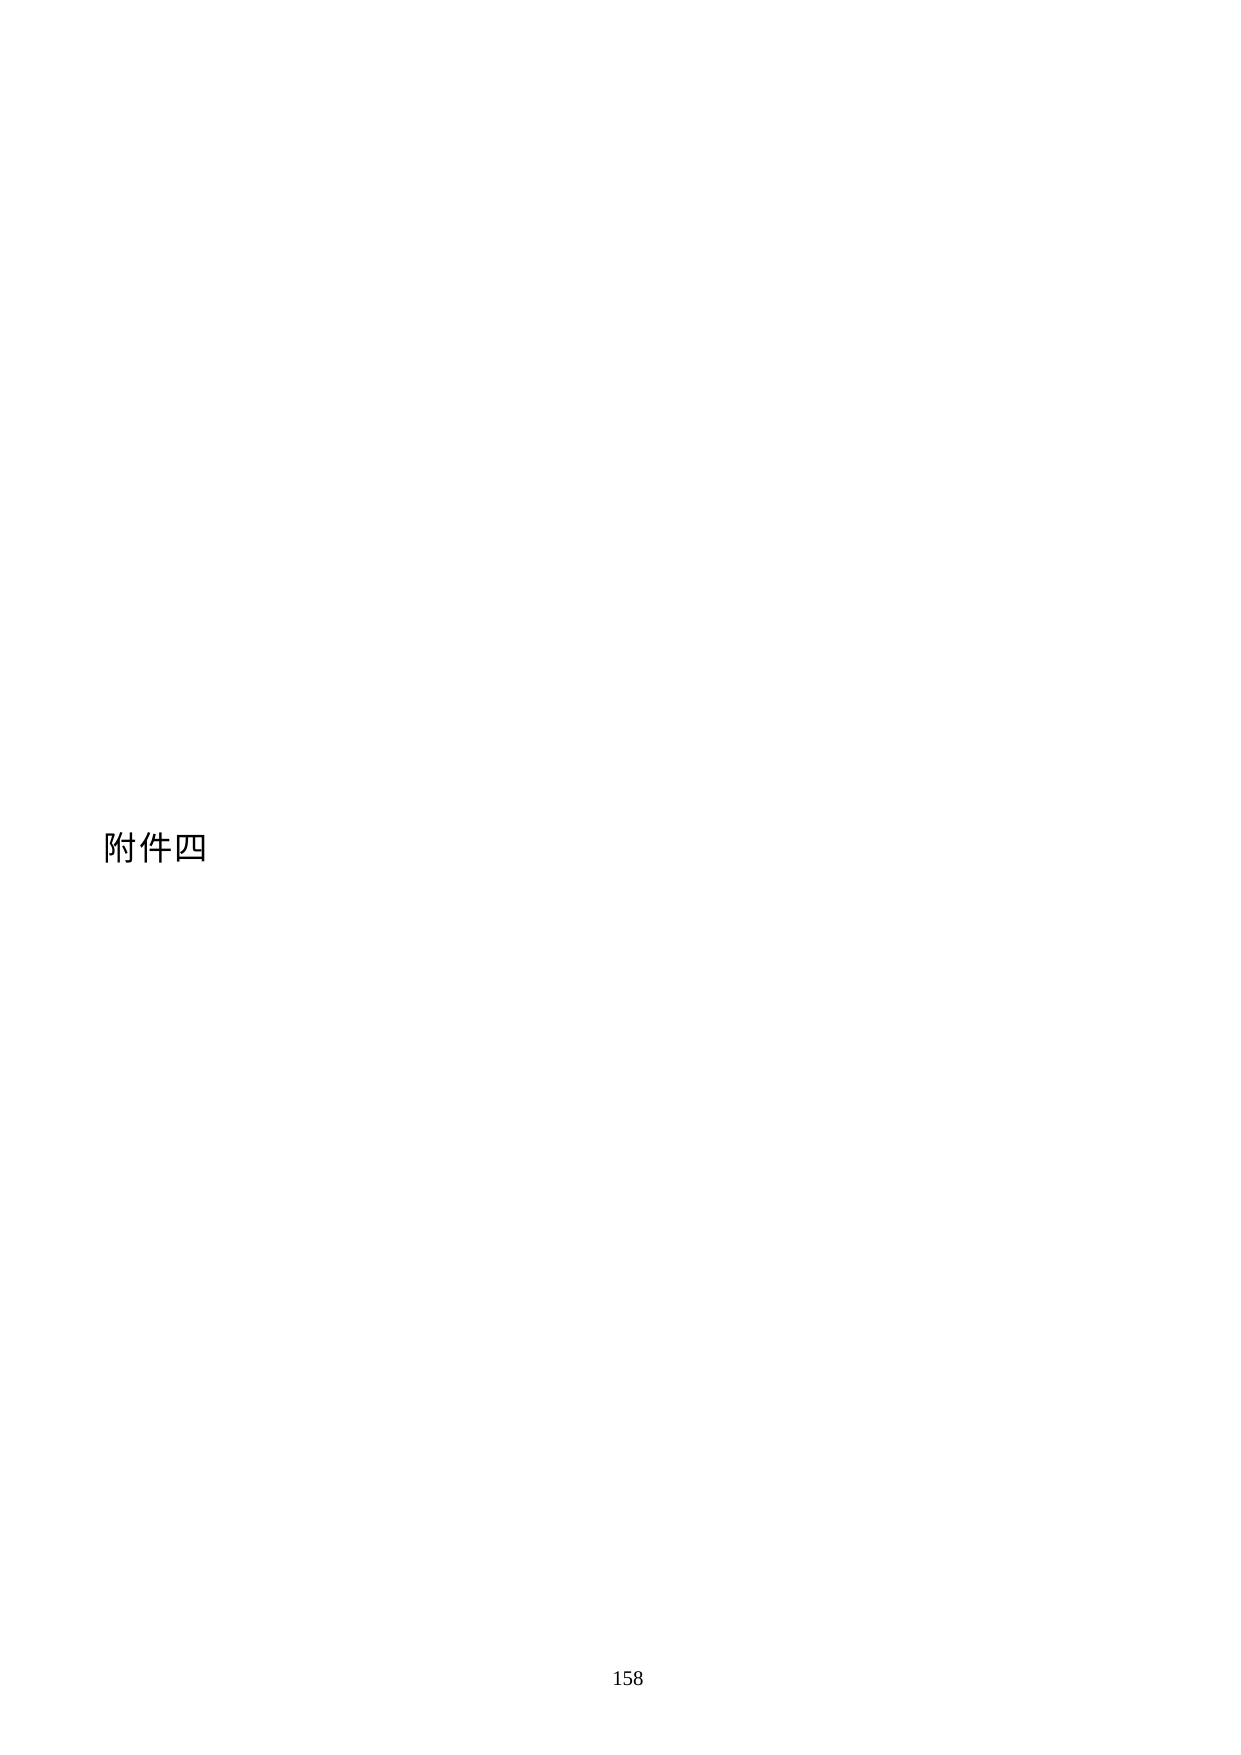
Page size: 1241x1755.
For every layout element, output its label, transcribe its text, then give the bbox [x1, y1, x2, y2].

text 附件四 [103, 821, 1173, 869]
